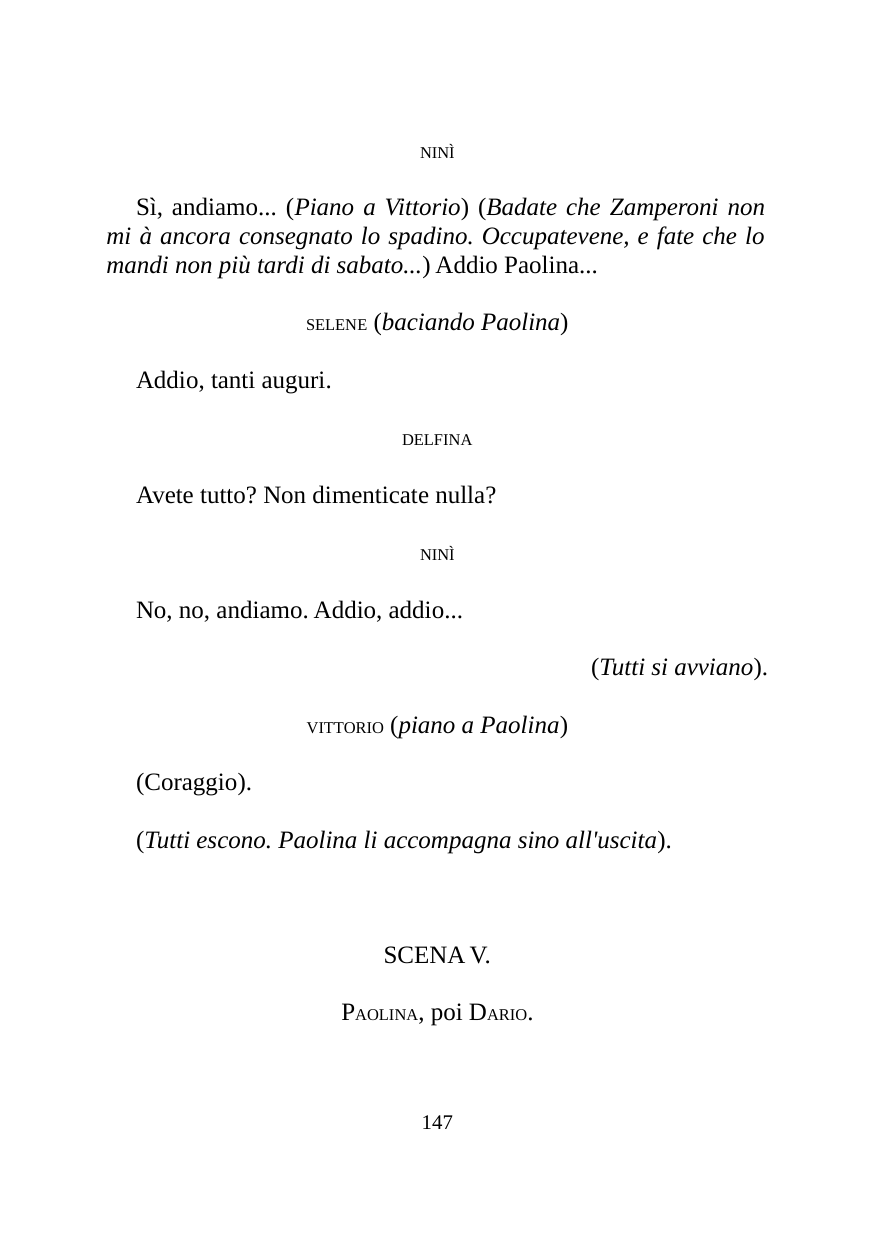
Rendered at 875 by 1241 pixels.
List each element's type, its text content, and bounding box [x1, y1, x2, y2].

text delfina [106, 422, 768, 451]
text selene (baciando Paolina) [106, 307, 768, 336]
text vittorio (piano a Paolina) [106, 710, 768, 739]
text Sì, andiamo... (Piano a Vittorio) (Badate che Zamperoni non mi à ancora consegnato lo spadino. Occupatevene, e fate che lo mandi non più tardi di sabato...) Addio Paolina... [106, 192, 768, 279]
text Paolina, poi Dario. [106, 997, 768, 1026]
text (Tutti escono. Paolina li accompagna sino all'uscita). [106, 825, 768, 854]
text ninì [106, 537, 768, 566]
text No, no, andiamo. Addio, addio... [106, 595, 768, 624]
text (Coraggio). [106, 767, 768, 796]
text ninì [106, 135, 768, 164]
text SCENA V. [106, 940, 768, 969]
text (Tutti si avviano). [106, 652, 768, 681]
text Addio, tanti auguri. [106, 365, 768, 394]
text Avete tutto? Non dimenticate nulla? [106, 480, 768, 509]
